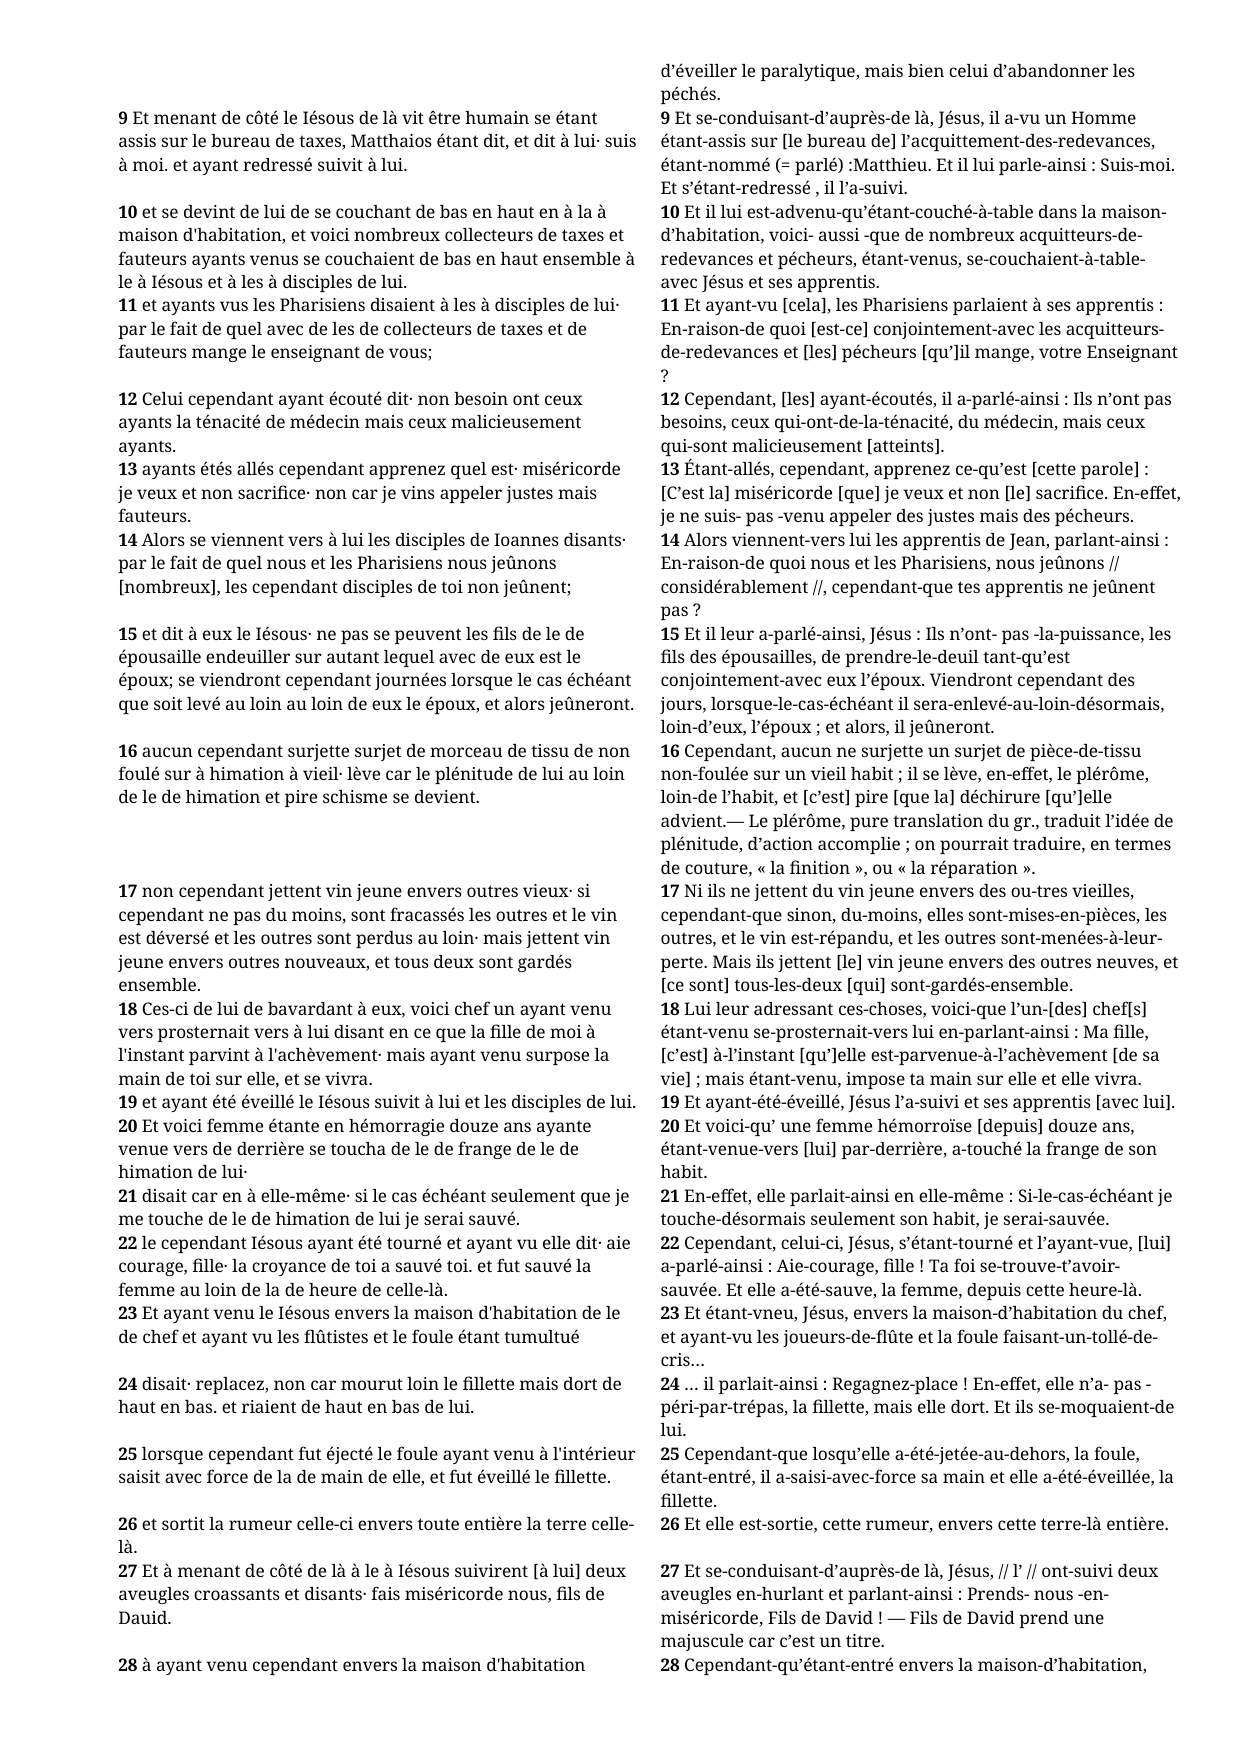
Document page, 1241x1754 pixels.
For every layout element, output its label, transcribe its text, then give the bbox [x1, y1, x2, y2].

table_cell [639, 1184, 660, 1231]
table_cell 20 Et voici-qu’ une femme hémorroïse [depuis] douze ans, étant-venue-vers [lui] par-derrière, a-touché la frange de son habit. [660, 1114, 1181, 1184]
table_cell 9 Et menant de côté le Iésous de là vit être humain se étant assis sur le bureau de taxes, Matthaios étant dit, et dit à lui· suis à moi. et ayant redressé suivit à lui. [118, 106, 639, 200]
table_cell 11 et ayants vus les Pharisiens disaient à les à disciples de lui· par le fait de quel avec de les de collecteurs de taxes et de fauteurs mange le enseignant de vous; [118, 294, 639, 387]
table_cell 10 et se devint de lui de se couchant de bas en haut en à la à maison d'habitation, et voici nombreux collecteurs de taxes et fauteurs ayants venus se couchaient de bas en haut ensemble à le à Iésous et à les à disciples de lui. [118, 200, 639, 293]
table_cell [639, 1559, 660, 1653]
table_cell 12 Cependant, [les] ayant-écoutés, il a-parlé-ainsi : Ils n’ont pas besoins, ceux qui-ont-de-la-ténacité, du médecin, mais ceux qui-sont malicieusement [atteints]. [660, 387, 1181, 457]
table_cell 27 Et se-conduisant-d’auprès-de là, Jésus, // l’ // ont-suivi deux aveugles en-hurlant et parlant-ainsi : Prends- nous -en-miséricorde, Fils de David ! — Fils de David prend une majuscule car c’est un titre. [660, 1559, 1181, 1653]
table_cell 15 Et il leur a-parlé-ainsi, Jésus : Ils n’ont- pas -la-puissance, les fils des épousailles, de prendre-le-deuil tant-qu’est conjointement-avec eux l’époux. Viendront cependant des jours, lorsque-le-cas-échéant il sera-enlevé-au-loin-désormais, loin-d’eux, l’époux ; et alors, il jeûneront. [660, 622, 1181, 739]
table_cell 15 et dit à eux le Iésous· ne pas se peuvent les fils de le de épousaille endeuiller sur autant lequel avec de eux est le époux; se viendront cependant journées lorsque le cas échéant que soit levé au loin au loin de eux le époux, et alors jeûneront. [118, 622, 639, 739]
table_cell [639, 1301, 660, 1372]
table_cell 10 Et il lui est-advenu-qu’étant-couché-à-table dans la maison-d’habitation, voici- aussi -que de nombreux acquitteurs-de-redevances et pécheurs, étant-venus, se-couchaient-à-table-avec Jésus et ses apprentis. [660, 200, 1181, 293]
table_cell 13 ayants étés allés cependant apprenez quel est· miséricorde je veux et non sacrifice· non car je vins appeler justes mais fauteurs. [118, 458, 639, 528]
table_cell [639, 1090, 660, 1114]
table_cell 16 aucun cependant surjette surjet de morceau de tissu de non foulé sur à himation à vieil· lève car le plénitude de lui au loin de le de himation et pire schisme se devient. [118, 739, 639, 879]
table_cell 19 Et ayant-été-éveillé, Jésus l’a-suivi et ses apprentis [avec lui]. [660, 1090, 1181, 1114]
table_cell 23 Et étant-vneu, Jésus, envers la maison-d’habitation du chef, et ayant-vu les joueurs-de-flûte et la foule faisant-un-tollé-de-cris… [660, 1301, 1181, 1372]
table_cell 22 Cependant, celui-ci, Jésus, s’étant-tourné et l’ayant-vue, [lui] a-parlé-ainsi : Aie-courage, fille ! Ta foi se-trouve-t’avoir-sauvée. Et elle a-été-sauve, la femme, depuis cette heure-là. [660, 1231, 1181, 1301]
table_cell 26 Et elle est-sortie, cette rumeur, envers cette terre-là entière. [660, 1512, 1181, 1559]
table_cell [639, 622, 660, 739]
table_cell [639, 106, 660, 200]
table_cell 22 le cependant Iésous ayant été tourné et ayant vu elle dit· aie courage, fille· la croyance de toi a sauvé toi. et fut sauvé la femme au loin de la de heure de celle-là. [118, 1231, 639, 1301]
table_cell 8 ayants vus cependant les foules furent effrayé et glorifièrent le Dieu celui ayant donné autorité telle à les à êtres humains. [118, 59, 639, 106]
table_cell 28 Cependant-qu’étant-entré envers la maison-d’habitation, sont-venus-vers lui les aveugles et il leur parle-ainsi, Jésus : Avez-vous-foi que j’aie-la-puissance de faire cela ? Ils lui parlent-ainsi : Oui, Seigneur. [660, 1653, 1181, 1676]
table_cell 24 disait· replacez, non car mourut loin le fillette mais dort de haut en bas. et riaient de haut en bas de lui. [118, 1372, 639, 1442]
table_cell 12 Celui cependant ayant écouté dit· non besoin ont ceux ayants la ténacité de médecin mais ceux malicieusement ayants. [118, 387, 639, 457]
table_cell 14 Alors viennent-vers lui les apprentis de Jean, parlant-ainsi : En-raison-de quoi nous et les Pharisiens, nous jeûnons // considérablement //, cependant-que tes apprentis ne jeûnent pas ? [660, 528, 1181, 622]
table_cell 18 Ces-ci de lui de bavardant à eux, voici chef un ayant venu vers prosternait vers à lui disant en ce que la fille de moi à l'instant parvint à l'achèvement· mais ayant venu surpose la main de toi sur elle, et se vivra. [118, 997, 639, 1090]
table_cell 24 … il parlait-ainsi : Regagnez-place ! En-effet, elle n’a- pas -péri-par-trépas, la fillette, mais elle dort. Et ils se-moquaient-de lui. [660, 1372, 1181, 1442]
table_cell [639, 1442, 660, 1512]
table_cell 27 Et à menant de côté de là à le à Iésous suivirent [à lui] deux aveugles croassants et disants· fais miséricorde nous, fils de Dauid. [118, 1559, 639, 1653]
table_cell [639, 1372, 660, 1442]
table_cell [639, 59, 660, 106]
table_cell 23 Et ayant venu le Iésous envers la maison d'habitation de le de chef et ayant vu les flûtistes et le foule étant tumultué [118, 1301, 639, 1372]
table_cell 20 Et voici femme étante en hémorragie douze ans ayante venue vers de derrière se toucha de le de frange de le de himation de lui· [118, 1114, 639, 1184]
table_cell 21 En-effet, elle parlait-ainsi en elle-même : Si-le-cas-échéant je touche-désormais seulement son habit, je serai-sauvée. [660, 1184, 1181, 1231]
table_cell [639, 879, 660, 997]
table_cell [639, 1114, 660, 1184]
table_cell 17 Ni ils ne jettent du vin jeune envers des ou-tres vieilles, cependant-que sinon, du-moins, elles sont-mises-en-pièces, les outres, et le vin est-répandu, et les outres sont-menées-à-leur-perte. Mais ils jettent [le] vin jeune envers des outres neuves, et [ce sont] tous-les-deux [qui] sont-gardés-ensemble. [660, 879, 1181, 997]
table_cell 25 Cependant-que losqu’elle a-été-jetée-au-dehors, la foule, étant-entré, il a-saisi-avec-force sa main et elle a-été-éveillée, la fillette. [660, 1442, 1181, 1512]
table_cell [639, 294, 660, 387]
table_cell 18 Lui leur adressant ces-choses, voici-que l’un-[des] chef[s] étant-venu se-prosternait-vers lui en-parlant-ainsi : Ma fille, [c’est] à-l’instant [qu’]elle est-parvenue-à-l’achèvement [de sa vie] ; mais étant-venu, impose ta main sur elle et elle vivra. [660, 997, 1181, 1090]
table_cell 21 disait car en à elle-même· si le cas échéant seulement que je me touche de le de himation de lui je serai sauvé. [118, 1184, 639, 1231]
table_cell [639, 387, 660, 457]
table_cell [639, 1653, 660, 1676]
table_cell 11 Et ayant-vu [cela], les Pharisiens parlaient à ses apprentis : En-raison-de quoi [est-ce] conjointement-avec les acquitteurs-de-redevances et [les] pécheurs [qu’]il mange, votre Enseignant ? [660, 294, 1181, 387]
table_cell 16 Cependant, aucun ne surjette un surjet de pièce-de-tissu non-foulée sur un vieil habit ; il se lève, en-effet, le plérôme, loin-de l’habit, et [c’est] pire [que la] déchirure [qu’]elle advient.— Le plérôme, pure translation du gr., traduit l’idée de plénitude, d’action accomplie ; on pourrait traduire, en termes de couture, « la finition », ou « la réparation ». [660, 739, 1181, 879]
table_cell 14 Alors se viennent vers à lui les disciples de Ioannes disants· par le fait de quel nous et les Pharisiens nous jeûnons [nombreux], les cependant disciples de toi non jeûnent; [118, 528, 639, 622]
table_cell [639, 997, 660, 1090]
table_cell 8 Cependant, ayant-vu [cela], les foules ont-été-dans-la crainte et elles ont-glorifié Dieu, celui qui-a-donné un tel pouvoir aux Hommes.— Précisément en rapport avec le pouvoir du fils de l’Homme au v. 6. Ce qui est en jeu, ici, ce n’est pas le pouvoir d’éveiller le paralytique, mais bien celui d’abandonner les péchés. [660, 59, 1181, 106]
table_cell [639, 1231, 660, 1301]
table_cell 9 Et se-conduisant-d’auprès-de là, Jésus, il a-vu un Homme étant-assis sur [le bureau de] l’acquittement-des-redevances, étant-nommé (= parlé) :Matthieu. Et il lui parle-ainsi : Suis-moi. Et s’étant-redressé , il l’a-suivi. [660, 106, 1181, 200]
table_cell 28 à ayant venu cependant envers la maison d'habitation vinrent vers à lui les aveugles, et dit à eux le Iésous· vous croyez en ce que je me puis ce-ci faire; disent à lui· oui Maître. [118, 1653, 639, 1676]
table_cell [639, 458, 660, 528]
table_cell 13 Étant-allés, cependant, apprenez ce-qu’est [cette parole] : [C’est la] miséricorde [que] je veux et non [le] sacrifice. En-effet, je ne suis- pas -venu appeler des justes mais des pécheurs. [660, 458, 1181, 528]
table_cell [639, 1512, 660, 1559]
table_cell [639, 200, 660, 293]
table_cell 17 non cependant jettent vin jeune envers outres vieux· si cependant ne pas du moins, sont fracassés les outres et le vin est déversé et les outres sont perdus au loin· mais jettent vin jeune envers outres nouveaux, et tous deux sont gardés ensemble. [118, 879, 639, 997]
table_cell 26 et sortit la rumeur celle-ci envers toute entière la terre celle-là. [118, 1512, 639, 1559]
table_cell [639, 739, 660, 879]
table_cell 19 et ayant été éveillé le Iésous suivit à lui et les disciples de lui. [118, 1090, 639, 1114]
table_cell [639, 528, 660, 622]
table_cell 25 lorsque cependant fut éjecté le foule ayant venu à l'intérieur saisit avec force de la de main de elle, et fut éveillé le fillette. [118, 1442, 639, 1512]
